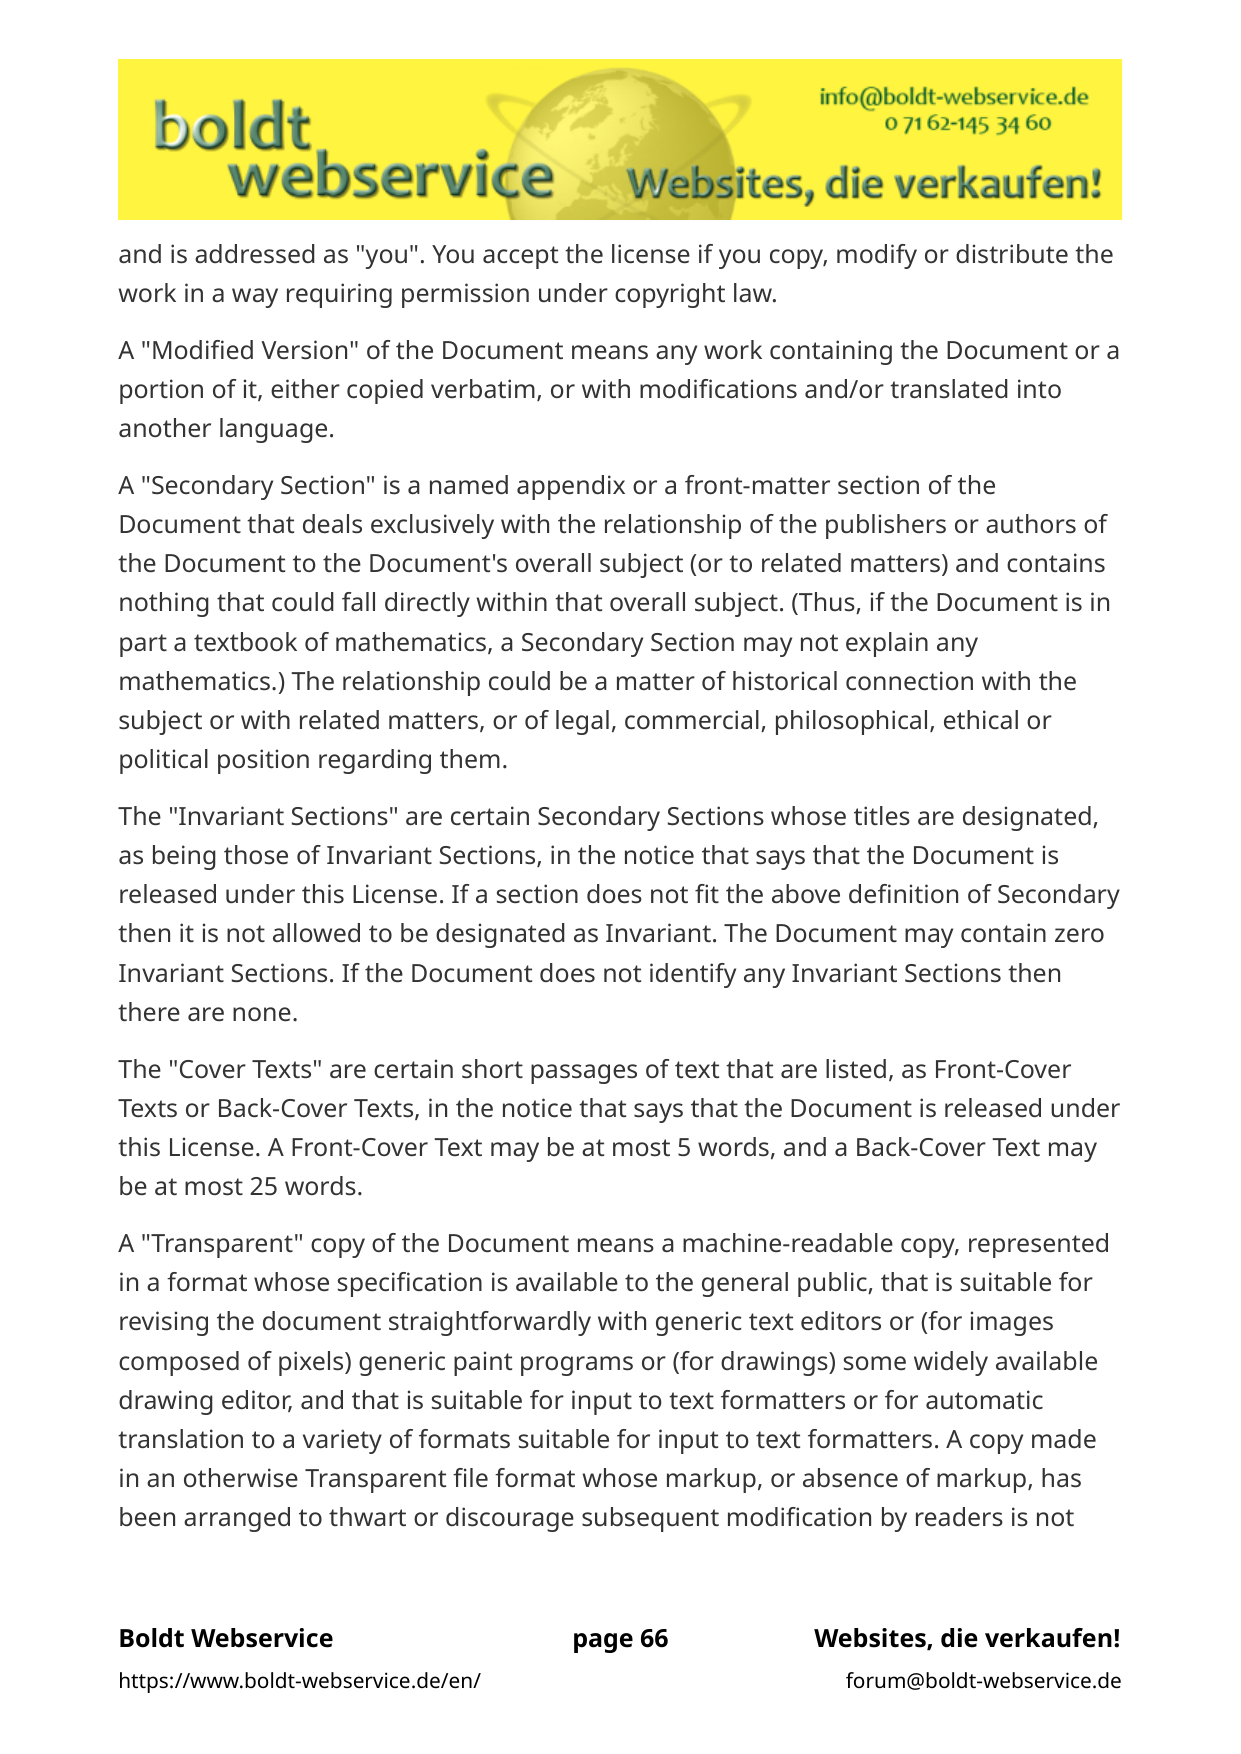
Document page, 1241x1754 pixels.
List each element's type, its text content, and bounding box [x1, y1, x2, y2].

picture [118, 59, 1123, 220]
text The "Invariant Sections" are certain Secondary Sections whose titles are designated, as being those of Invariant Sections, in the notice that says that the Document is released under this License. If a section does not fit the above definition of Secondary then it is not allowed to be designated as Invariant. The Document may contain zero Invariant Sections. If the Document does not identify any Invariant Sections then there are none. [118, 798, 1122, 1028]
text The "Cover Texts" are certain short passages of text that are listed, as Front-Cover Texts or Back-Cover Texts, in the notice that says that the Document is released under this License. A Front-Cover Text may be at most 5 words, and a Back-Cover Text may be at most 25 words. [118, 1051, 1122, 1203]
text A "Transparent" copy of the Document means a machine-readable copy, represented in a format whose specification is available to the general public, that is suitable for revising the document straightforwardly with generic text editors or (for images composed of pixels) generic paint programs or (for drawings) some widely available drawing editor, and that is suitable for input to text formatters or for automatic translation to a variety of formats suitable for input to text formatters. A copy made in an otherwise Transparent file format whose markup, or absence of markup, has been arranged to thwart or discourage subsequent modification by readers is not [118, 1226, 1122, 1534]
text A "Secondary Section" is a named appendix or a front-matter section of the Document that deals exclusively with the relationship of the publishers or authors of the Document to the Document's overall subject (or to related matters) and contains nothing that could fall directly within that overall subject. (Thus, if the Document is in part a textbook of mathematics, a Secondary Section may not explain any mathematics.) The relationship could be a matter of historical connection with the subject or with related matters, or of legal, commercial, philosophical, ethical or political position regarding them. [118, 467, 1122, 776]
text A "Modified Version" of the Document means any work containing the Document or a portion of it, either copied verbatim, or with modifications and/or translated into another language. [118, 332, 1122, 445]
text and is addressed as "you". You accept the license if you copy, modify or distribute the work in a way requiring permission under copyright law. [118, 236, 1122, 309]
